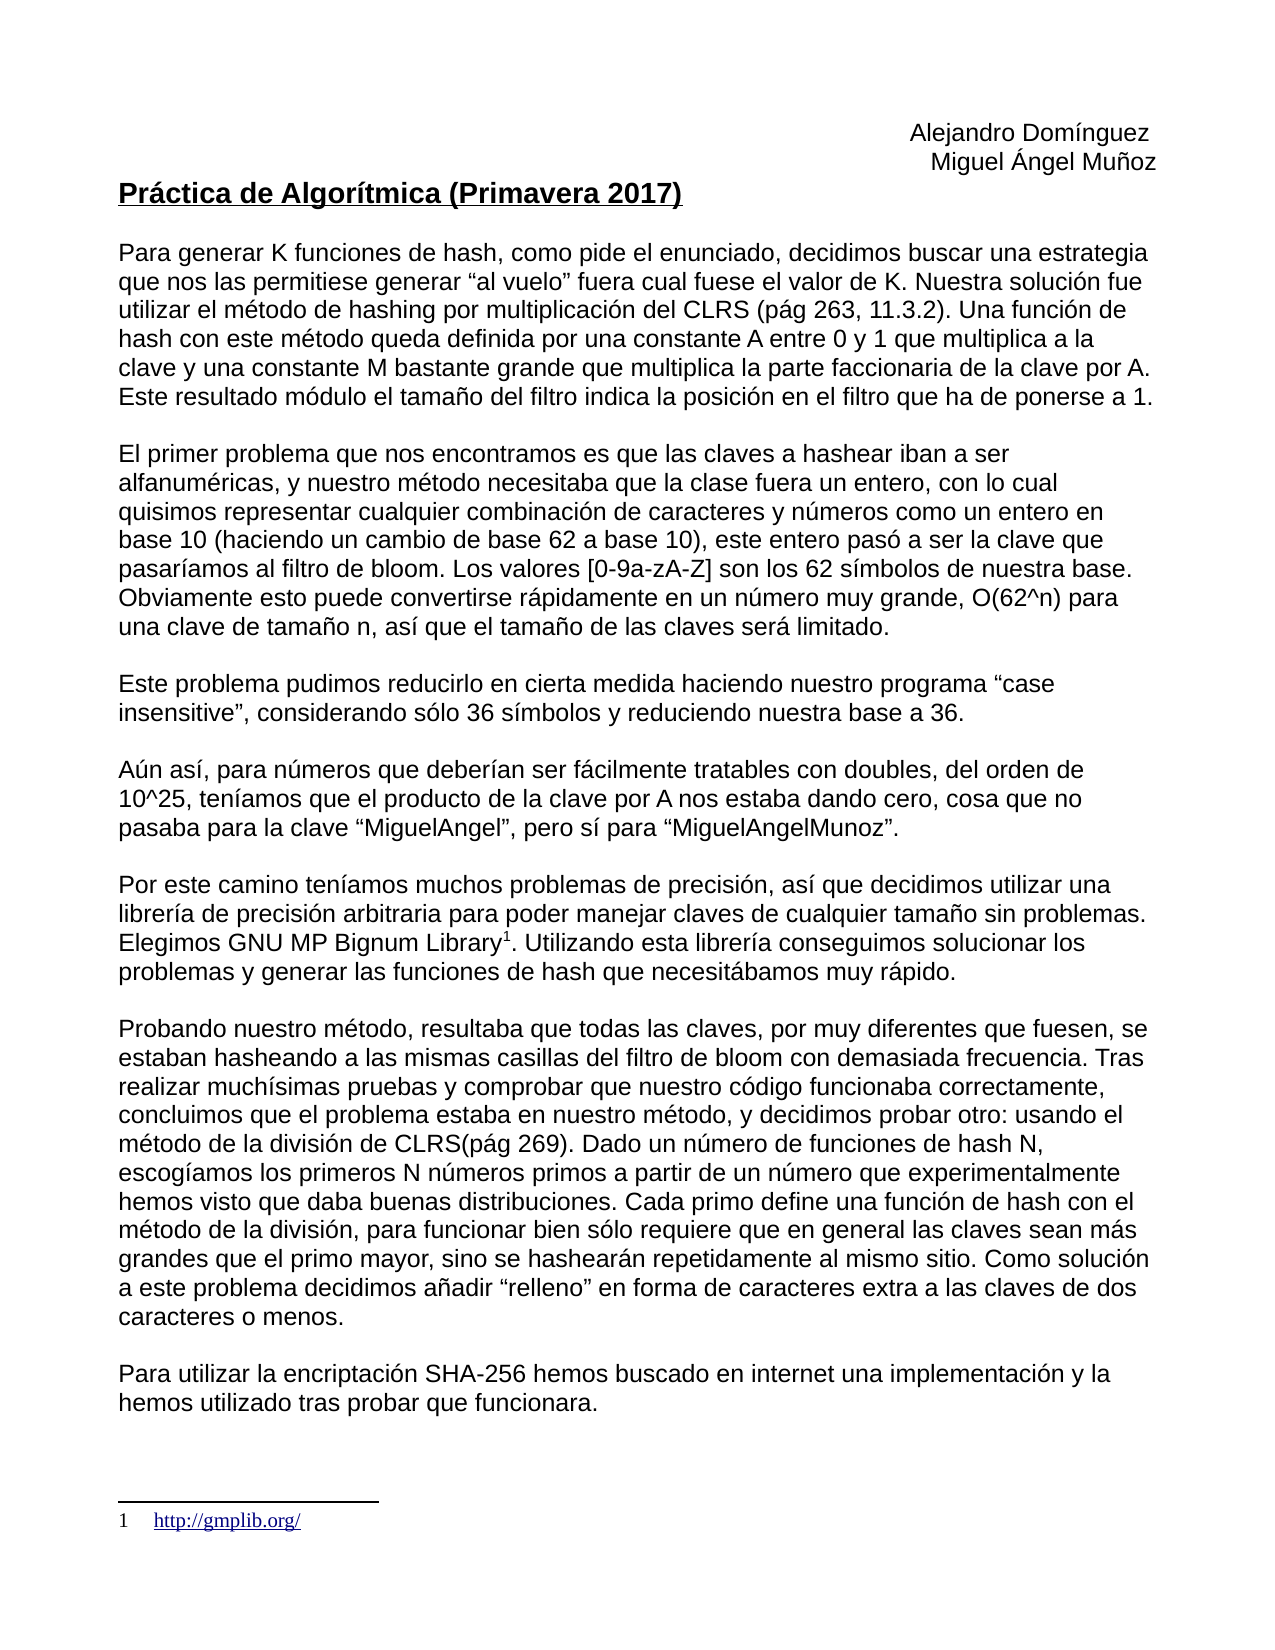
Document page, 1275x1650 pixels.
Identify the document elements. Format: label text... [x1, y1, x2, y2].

text Probando nuestro método, resultaba que todas las claves, por muy diferentes que fuesen, se estaban hasheando a las mismas casillas del filtro de bloom con demasiada frecuencia. Tras realizar muchísimas pruebas y comprobar que nuestro código funcionaba correctamente, concluimos que el problema estaba en nuestro método, y decidimos probar otro: usando el método de la división de CLRS(pág 269). Dado un número de funciones de hash N, escogíamos los primeros N números primos a partir de un número que experimentalmente hemos visto que daba buenas distribuciones. Cada primo define una función de hash con el método de la división, para funcionar bien sólo requiere que en general las claves sean más grandes que el primo mayor, sino se hashearán repetidamente al mismo sitio. Como solución a este problema decidimos añadir “relleno” en forma de caracteres extra a las claves de dos caracteres o menos. [118, 1014, 1157, 1330]
text http://gmplib.org/ [118, 1508, 1157, 1532]
text Práctica de Algorítmica (Primavera 2017) [118, 176, 1157, 209]
text Por este camino teníamos muchos problemas de precisión, así que decidimos utilizar una librería de precisión arbitraria para poder manejar claves de cualquier tamaño sin problemas. Elegimos GNU MP Bignum Library. Utilizando esta librería conseguimos solucionar los problemas y generar las funciones de hash que necesitábamos muy rápido. [118, 870, 1157, 985]
text El primer problema que nos encontramos es que las claves a hashear iban a ser alfanuméricas, y nuestro método necesitaba que la clase fuera un entero, con lo cual quisimos representar cualquier combinación de caracteres y números como un entero en base 10 (haciendo un cambio de base 62 a base 10), este entero pasó a ser la clave que pasaríamos al filtro de bloom. Los valores [0-9a-zA-Z] son los 62 símbolos de nuestra base. [118, 439, 1157, 583]
text Obviamente esto puede convertirse rápidamente en un número muy grande, O(62^n) para una clave de tamaño n, así que el tamaño de las claves será limitado. [118, 583, 1157, 640]
text Aún así, para números que deberían ser fácilmente tratables con doubles, del orden de 10^25, teníamos que el producto de la clave por A nos estaba dando cero, cosa que no pasaba para la clave “MiguelAngel”, pero sí para “MiguelAngelMunoz”. [118, 755, 1157, 842]
text Para generar K funciones de hash, como pide el enunciado, decidimos buscar una estrategia que nos las permitiese generar “al vuelo” fuera cual fuese el valor de K. Nuestra solución fue utilizar el método de hashing por multiplicación del CLRS (pág 263, 11.3.2). Una función de hash con este método queda definida por una constante A entre 0 y 1 que multiplica a la clave y una constante M bastante grande que multiplica la parte faccionaria de la clave por A. Este resultado módulo el tamaño del filtro indica la posición en el filtro que ha de ponerse a 1. [118, 238, 1157, 410]
text Alejandro Domínguez [118, 118, 1157, 147]
text Para utilizar la encriptación SHA-256 hemos buscado en internet una implementación y la hemos utilizado tras probar que funcionara. [118, 1359, 1157, 1417]
text Miguel Ángel Muñoz [118, 147, 1157, 176]
text Este problema pudimos reducirlo en cierta medida haciendo nuestro programa “case insensitive”, considerando sólo 36 símbolos y reduciendo nuestra base a 36. [118, 669, 1157, 727]
